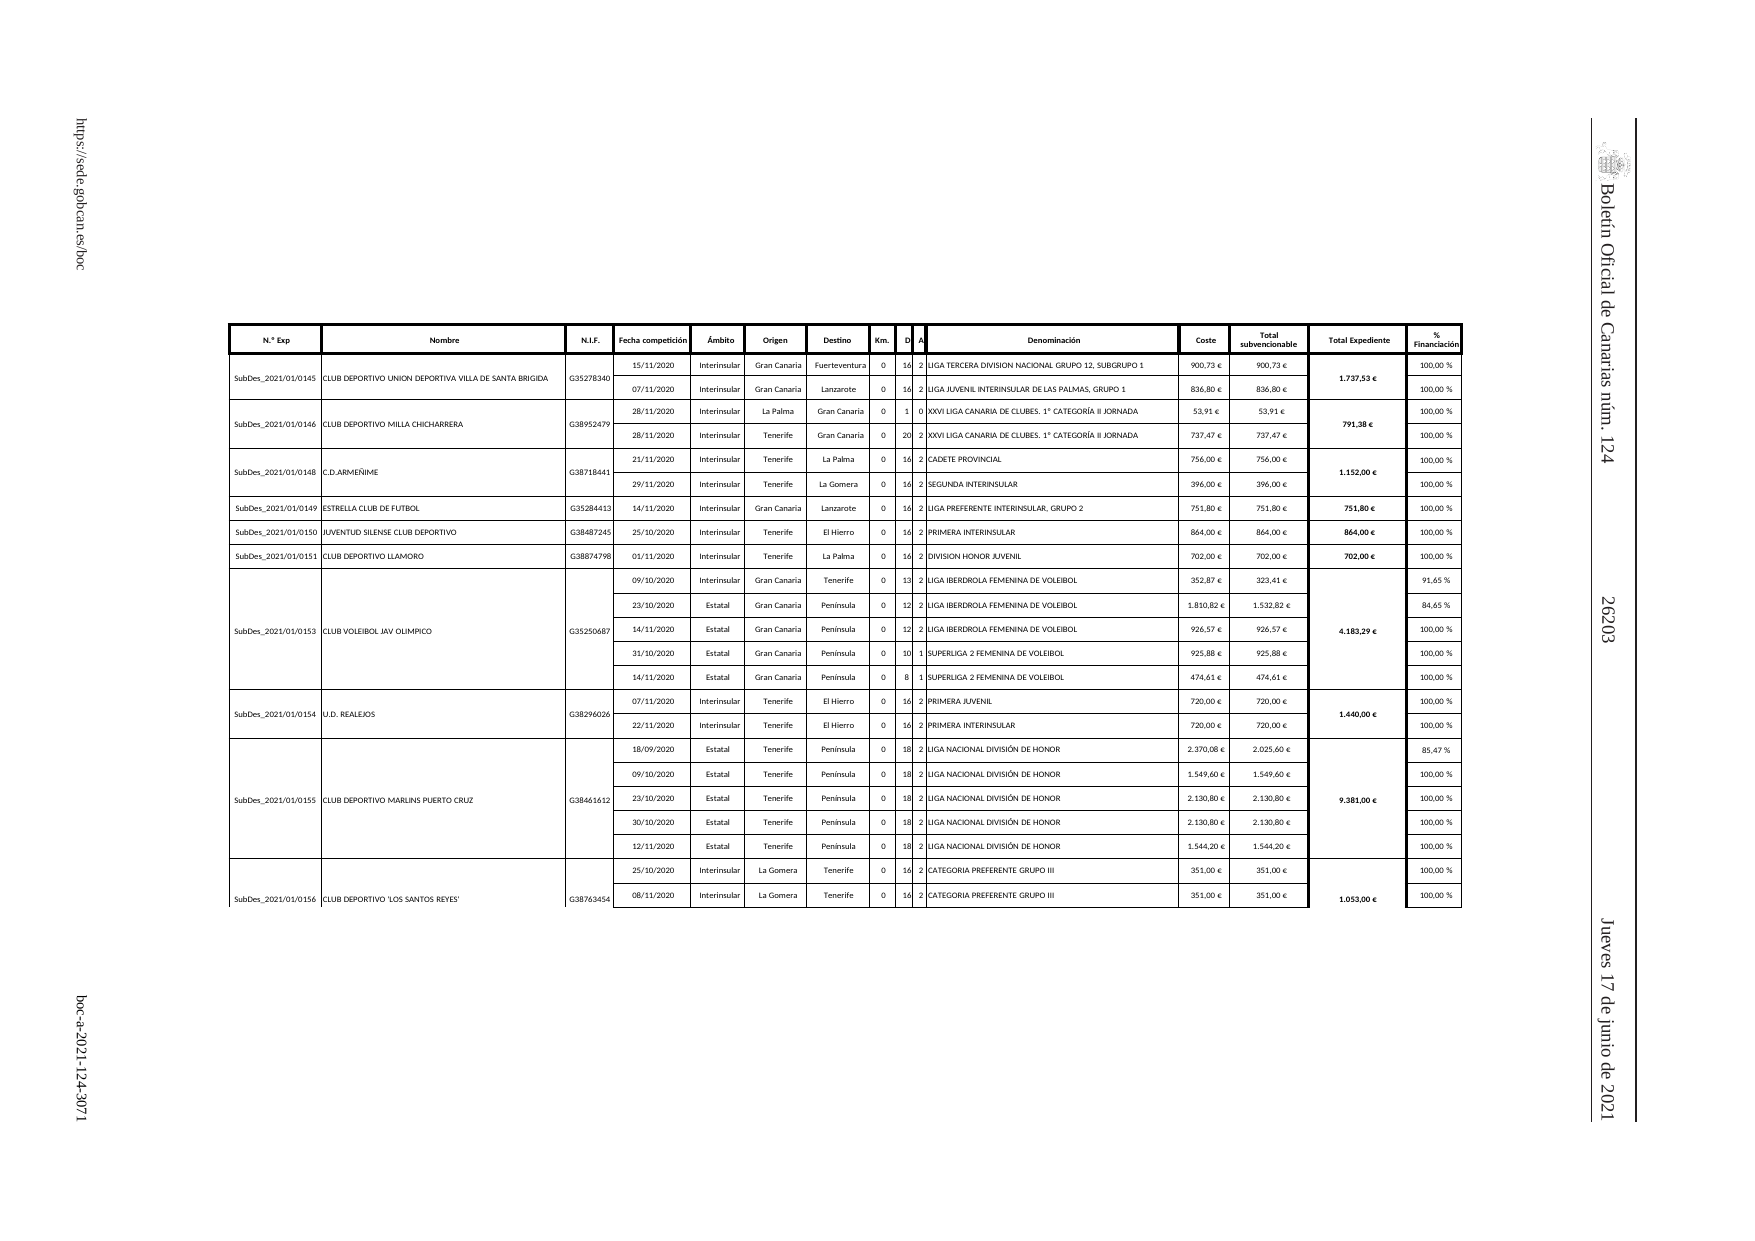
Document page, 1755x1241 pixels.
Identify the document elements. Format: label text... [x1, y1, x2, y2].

table_cell El Hierro [807, 690, 869, 713]
table_cell 16 [896, 521, 912, 544]
table_cell Estatal [691, 594, 744, 617]
table_cell 2.370,08 € [1179, 739, 1229, 762]
table_cell 31/10/2020 [614, 642, 690, 665]
table_cell Tenerife [745, 690, 806, 713]
table_cell 1.440,00 € [1310, 690, 1405, 737]
table_cell 0 [870, 714, 895, 737]
table_cell SubDes_2021/01/0151 [230, 545, 321, 568]
table_cell Estatal [691, 763, 744, 786]
table_cell 2 [913, 449, 926, 472]
table_cell Gran Canaria [745, 666, 806, 689]
table_cell 720,00 € [1179, 714, 1229, 737]
table_cell 1.532,82 € [1230, 594, 1307, 617]
table_cell 100,00 % [1408, 642, 1461, 665]
table_cell 1.544,20 € [1230, 835, 1307, 858]
table_cell JUVENTUD SILENSE CLUB DEPORTIVO [322, 521, 565, 544]
table_cell Interinsular [691, 569, 744, 592]
table_cell 0 [870, 449, 895, 472]
table_cell 864,00 € [1230, 521, 1307, 544]
table_cell 352,87 € [1179, 569, 1229, 592]
table_cell 2 [913, 739, 926, 762]
table_cell SUPERLIGA 2 FEMENINA DE VOLEIBOL [927, 666, 1178, 689]
table_cell 2 [913, 594, 926, 617]
table_cell 2.130,80 € [1230, 811, 1307, 834]
table_cell SubDes_2021/01/0148 [230, 449, 321, 496]
table_cell 100,00 % [1408, 424, 1461, 447]
table_cell 2 [913, 355, 926, 375]
table_cell 100,00 % [1408, 690, 1461, 713]
table_cell 18 [896, 739, 912, 762]
table_cell CLUB DEPORTIVO MARLINS PUERTO CRUZ [322, 739, 565, 858]
table_cell Gran Canaria [745, 618, 806, 641]
table_cell 23/10/2020 [614, 787, 690, 810]
table_cell 926,57 € [1179, 618, 1229, 641]
table_cell LIGA NACIONAL DIVISIÓN DE HONOR [927, 763, 1178, 786]
table_cell La Gomera [807, 473, 869, 496]
table_cell 0 [870, 400, 895, 423]
table_cell 0 [870, 763, 895, 786]
table_cell LIGA JUVENIL INTERINSULAR DE LAS PALMAS, GRUPO 1 [927, 376, 1178, 399]
table_cell 0 [870, 884, 895, 907]
table_cell Tenerife [745, 424, 806, 447]
table_cell Gran Canaria [745, 642, 806, 665]
table_cell 100,00 % [1408, 666, 1461, 689]
table_cell 2 [913, 835, 926, 858]
table_cell 1.810,82 € [1179, 594, 1229, 617]
table_cell Gran Canaria [745, 569, 806, 592]
table_cell 16 [896, 884, 912, 907]
table_cell 737,47 € [1179, 424, 1229, 447]
table_cell Fuerteventura [807, 355, 869, 375]
table_cell 100,00 % [1408, 787, 1461, 810]
text Jueves 17 de junio de 2021 [1598, 918, 1618, 1124]
table_cell G35278340 [566, 355, 613, 399]
table_cell 756,00 € [1230, 449, 1307, 472]
table_cell 0 [870, 521, 895, 544]
table_cell 351,00 € [1230, 884, 1307, 907]
table_cell 396,00 € [1230, 473, 1307, 496]
table_cell Gran Canaria [745, 497, 806, 520]
table_cell 791,38 € [1310, 400, 1405, 447]
table_cell PRIMERA INTERINSULAR [927, 714, 1178, 737]
table_cell Península [807, 835, 869, 858]
table_cell 351,00 € [1179, 884, 1229, 907]
table_cell LIGA IBERDROLA FEMENINA DE VOLEIBOL [927, 594, 1178, 617]
table_cell Interinsular [691, 884, 744, 907]
table_cell 0 [870, 569, 895, 592]
table_cell 2.130,80 € [1179, 787, 1229, 810]
table_cell 16 [896, 497, 912, 520]
table_cell 2 [913, 497, 926, 520]
table_cell 0 [870, 376, 895, 399]
table_cell Estatal [691, 739, 744, 762]
table_cell Estatal [691, 666, 744, 689]
table_cell 14/11/2020 [614, 666, 690, 689]
table_cell 12/11/2020 [614, 835, 690, 858]
table_cell 18 [896, 835, 912, 858]
table_cell Península [807, 811, 869, 834]
table_header N.I.F. [567, 326, 612, 352]
table_cell CADETE PROVINCIAL [927, 449, 1178, 472]
table_cell 29/11/2020 [614, 473, 690, 496]
table_cell Interinsular [691, 424, 744, 447]
table_cell Tenerife [745, 449, 806, 472]
table_cell 351,00 € [1230, 859, 1307, 882]
table_cell LIGA TERCERA DIVISION NACIONAL GRUPO 12, SUBGRUPO 1 [927, 355, 1178, 375]
table_cell 100,00 % [1408, 835, 1461, 858]
table_cell 25/10/2020 [614, 859, 690, 882]
table_cell CATEGORIA PREFERENTE GRUPO III [927, 884, 1178, 907]
table_cell 9.381,00 € [1310, 739, 1405, 858]
table_cell Península [807, 666, 869, 689]
table_cell 2.130,80 € [1179, 811, 1229, 834]
table_cell 100,00 % [1408, 497, 1461, 520]
table_cell 18 [896, 763, 912, 786]
table_cell G38952479 [566, 400, 613, 447]
table_cell LIGA NACIONAL DIVISIÓN DE HONOR [927, 787, 1178, 810]
table_cell Interinsular [691, 473, 744, 496]
table_cell 720,00 € [1230, 690, 1307, 713]
table_cell 702,00 € [1230, 545, 1307, 568]
table_cell G38296026 [566, 690, 613, 737]
table_cell 2 [913, 521, 926, 544]
table_cell 751,80 € [1230, 497, 1307, 520]
table_cell G35250687 [566, 569, 613, 689]
table_cell El Hierro [807, 714, 869, 737]
table_cell 18 [896, 787, 912, 810]
table_cell Interinsular [691, 497, 744, 520]
table_header Total subvencionable [1231, 326, 1307, 352]
table_cell 100,00 % [1408, 355, 1461, 375]
table_cell 23/10/2020 [614, 594, 690, 617]
table_cell G38461612 [566, 739, 613, 858]
table_cell SUPERLIGA 2 FEMENINA DE VOLEIBOL [927, 642, 1178, 665]
table_cell G35284413 [566, 497, 613, 520]
table_cell CLUB DEPORTIVO 'LOS SANTOS REYES' [322, 859, 565, 907]
table_cell G38487245 [566, 521, 613, 544]
table_cell 1.737,53 € [1310, 355, 1405, 399]
table_cell 925,88 € [1179, 642, 1229, 665]
table_cell Estatal [691, 618, 744, 641]
table_header Origen [746, 326, 805, 352]
table_cell 0 [870, 642, 895, 665]
table_cell 100,00 % [1408, 400, 1461, 423]
table_cell 2 [913, 618, 926, 641]
table_cell 900,73 € [1179, 355, 1229, 375]
table_cell G38763454 [566, 859, 613, 907]
table_cell 0 [870, 835, 895, 858]
table_cell Estatal [691, 835, 744, 858]
table_cell LIGA IBERDROLA FEMENINA DE VOLEIBOL [927, 618, 1178, 641]
table_cell 0 [870, 666, 895, 689]
table_header Nombre [323, 326, 564, 352]
table_cell 0 [870, 739, 895, 762]
table_cell 737,47 € [1230, 424, 1307, 447]
table_cell 864,00 € [1179, 521, 1229, 544]
table_cell Tenerife [745, 739, 806, 762]
table_cell LIGA NACIONAL DIVISIÓN DE HONOR [927, 739, 1178, 762]
table_header Km. [871, 326, 894, 352]
table_cell Lanzarote [807, 497, 869, 520]
table_cell SubDes_2021/01/0146 [230, 400, 321, 447]
table_cell Península [807, 594, 869, 617]
table_header A [914, 326, 924, 352]
table_cell 1 [913, 666, 926, 689]
table_cell Interinsular [691, 714, 744, 737]
table_cell 20 [896, 424, 912, 447]
table_cell CLUB VOLEIBOL JAV OLIMPICO [322, 569, 565, 689]
table_cell 14/11/2020 [614, 618, 690, 641]
table_cell 100,00 % [1408, 449, 1461, 472]
table_cell El Hierro [807, 521, 869, 544]
table_cell 100,00 % [1408, 859, 1461, 882]
table_cell LIGA IBERDROLA FEMENINA DE VOLEIBOL [927, 569, 1178, 592]
table_header Denominación [928, 326, 1177, 352]
table_cell 12 [896, 594, 912, 617]
table_cell PRIMERA INTERINSULAR [927, 521, 1178, 544]
table_cell 2 [913, 884, 926, 907]
table_cell Interinsular [691, 545, 744, 568]
table_cell SubDes_2021/01/0154 [230, 690, 321, 737]
table_cell ESTRELLA CLUB DE FUTBOL [322, 497, 565, 520]
table_cell XXVI LIGA CANARIA DE CLUBES. 1º CATEGORÍA II JORNADA [927, 424, 1178, 447]
table_cell 926,57 € [1230, 618, 1307, 641]
table_cell CATEGORIA PREFERENTE GRUPO III [927, 859, 1178, 882]
table_cell 2 [913, 811, 926, 834]
table_cell 351,00 € [1179, 859, 1229, 882]
table_cell 53,91 € [1179, 400, 1229, 423]
table_cell 0 [913, 400, 926, 423]
table_cell Península [807, 787, 869, 810]
table_cell 474,61 € [1179, 666, 1229, 689]
table_cell 08/11/2020 [614, 884, 690, 907]
table_cell 0 [870, 811, 895, 834]
table_cell 836,80 € [1179, 376, 1229, 399]
table_cell 0 [870, 690, 895, 713]
table_cell 751,80 € [1310, 497, 1405, 520]
table_cell Interinsular [691, 400, 744, 423]
table_cell 14/11/2020 [614, 497, 690, 520]
table_cell G38718441 [566, 449, 613, 496]
table_cell 16 [896, 449, 912, 472]
table_cell 720,00 € [1230, 714, 1307, 737]
table_cell 323,41 € [1230, 569, 1307, 592]
table_cell 751,80 € [1179, 497, 1229, 520]
table_cell 836,80 € [1230, 376, 1307, 399]
table_cell 2.130,80 € [1230, 787, 1307, 810]
table_cell 15/11/2020 [614, 355, 690, 375]
table_cell 474,61 € [1230, 666, 1307, 689]
table_cell 100,00 % [1408, 618, 1461, 641]
table_cell Tenerife [807, 859, 869, 882]
table_cell 0 [870, 424, 895, 447]
text Boletín Oficial de Canarias núm. 124 [1598, 183, 1618, 464]
table_cell Estatal [691, 642, 744, 665]
table_cell 2.025,60 € [1230, 739, 1307, 762]
table_cell 702,00 € [1310, 545, 1405, 568]
table_cell 2 [913, 859, 926, 882]
table_cell 0 [870, 545, 895, 568]
table_cell 4.183,29 € [1310, 569, 1405, 689]
table_cell 1.152,00 € [1310, 449, 1405, 496]
table_cell 16 [896, 714, 912, 737]
table_cell 16 [896, 376, 912, 399]
table_cell Gran Canaria [807, 400, 869, 423]
table_cell 1 [913, 642, 926, 665]
table_cell 12 [896, 618, 912, 641]
table_cell PRIMERA JUVENIL [927, 690, 1178, 713]
table_cell 13 [896, 569, 912, 592]
table_cell 0 [870, 859, 895, 882]
table_cell 1.053,00 € [1310, 859, 1405, 907]
table_cell Tenerife [745, 763, 806, 786]
table_cell CLUB DEPORTIVO UNION DEPORTIVA VILLA DE SANTA BRIGIDA [322, 355, 565, 399]
table_cell 0 [870, 594, 895, 617]
table_cell 720,00 € [1179, 690, 1229, 713]
text https://sede.gobcan.es/boc [73, 118, 90, 273]
table_cell Gran Canaria [745, 376, 806, 399]
table_cell 1.549,60 € [1179, 763, 1229, 786]
table_cell 09/10/2020 [614, 569, 690, 592]
table_cell SubDes_2021/01/0149 [230, 497, 321, 520]
table_cell 10 [896, 642, 912, 665]
table_cell 16 [896, 355, 912, 375]
table_cell 53,91 € [1230, 400, 1307, 423]
table_cell 21/11/2020 [614, 449, 690, 472]
table_cell Interinsular [691, 355, 744, 375]
table_cell CLUB DEPORTIVO LLAMORO [322, 545, 565, 568]
table_cell 84,65 % [1408, 594, 1461, 617]
table_cell LIGA NACIONAL DIVISIÓN DE HONOR [927, 835, 1178, 858]
table_cell Interinsular [691, 376, 744, 399]
table_cell Península [807, 618, 869, 641]
table_cell U.D. REALEJOS [322, 690, 565, 737]
table_cell 22/11/2020 [614, 714, 690, 737]
table_cell 1.549,60 € [1230, 763, 1307, 786]
table_header % Financiación [1408, 326, 1460, 352]
table_cell 2 [913, 763, 926, 786]
table_cell La Palma [807, 449, 869, 472]
table_cell 07/11/2020 [614, 376, 690, 399]
table_cell Tenerife [745, 521, 806, 544]
table_cell Estatal [691, 811, 744, 834]
table_cell 396,00 € [1179, 473, 1229, 496]
table_cell 2 [913, 690, 926, 713]
table_cell 2 [913, 569, 926, 592]
table_cell 2 [913, 714, 926, 737]
table_cell 100,00 % [1408, 376, 1461, 399]
table_cell Tenerife [807, 569, 869, 592]
table_header Destino [808, 326, 868, 352]
table_cell 100,00 % [1408, 811, 1461, 834]
table_cell Península [807, 642, 869, 665]
table_cell Gran Canaria [745, 355, 806, 375]
table_cell 16 [896, 545, 912, 568]
table_cell Tenerife [745, 545, 806, 568]
table_cell 100,00 % [1408, 763, 1461, 786]
table_cell 756,00 € [1179, 449, 1229, 472]
table_cell 0 [870, 787, 895, 810]
table_header Ámbito [692, 326, 743, 352]
table_header Coste [1181, 326, 1228, 352]
table_cell LIGA PREFERENTE INTERINSULAR, GRUPO 2 [927, 497, 1178, 520]
text boc-a-2021-124-3071 [74, 995, 91, 1124]
table_header N.º Exp [231, 326, 320, 352]
table_cell 0 [870, 497, 895, 520]
table_cell Interinsular [691, 690, 744, 713]
table_cell 2 [913, 424, 926, 447]
table_cell 0 [870, 618, 895, 641]
table_cell La Gomera [745, 884, 806, 907]
table_cell 2 [913, 473, 926, 496]
table_cell Estatal [691, 787, 744, 810]
table_cell C.D.ARMEÑIME [322, 449, 565, 496]
table_cell Tenerife [745, 835, 806, 858]
table_cell 16 [896, 473, 912, 496]
table_cell Interinsular [691, 449, 744, 472]
table_cell Tenerife [745, 811, 806, 834]
table_cell 864,00 € [1310, 521, 1405, 544]
table_cell 16 [896, 690, 912, 713]
table_cell 09/10/2020 [614, 763, 690, 786]
table_cell 2 [913, 787, 926, 810]
table_cell 1 [896, 400, 912, 423]
table_cell 100,00 % [1408, 473, 1461, 496]
table_cell Península [807, 739, 869, 762]
table_cell SubDes_2021/01/0156 [230, 859, 321, 907]
table_cell 18 [896, 811, 912, 834]
table_cell 28/11/2020 [614, 424, 690, 447]
table_cell 100,00 % [1408, 714, 1461, 737]
table_cell 100,00 % [1408, 884, 1461, 907]
table_cell LIGA NACIONAL DIVISIÓN DE HONOR [927, 811, 1178, 834]
table_cell Gran Canaria [807, 424, 869, 447]
table_cell Tenerife [745, 714, 806, 737]
table_cell 28/11/2020 [614, 400, 690, 423]
table_cell La Palma [807, 545, 869, 568]
table_cell Península [807, 763, 869, 786]
table_cell 85,47 % [1408, 739, 1461, 762]
table_cell G38874798 [566, 545, 613, 568]
table_cell 925,88 € [1230, 642, 1307, 665]
table_cell SubDes_2021/01/0153 [230, 569, 321, 689]
table_cell 100,00 % [1408, 521, 1461, 544]
table_cell SubDes_2021/01/0145 [230, 355, 321, 399]
table_cell 91,65 % [1408, 569, 1461, 592]
table_cell 8 [896, 666, 912, 689]
table_cell Gran Canaria [745, 594, 806, 617]
table_cell DIVISION HONOR JUVENIL [927, 545, 1178, 568]
table_cell SEGUNDA INTERINSULAR [927, 473, 1178, 496]
table_cell 702,00 € [1179, 545, 1229, 568]
table_cell Interinsular [691, 521, 744, 544]
table_header D [897, 326, 911, 352]
table_cell 16 [896, 859, 912, 882]
table_cell XXVI LIGA CANARIA DE CLUBES. 1º CATEGORÍA II JORNADA [927, 400, 1178, 423]
table_cell Tenerife [745, 473, 806, 496]
table_cell SubDes_2021/01/0155 [230, 739, 321, 858]
table_cell Tenerife [807, 884, 869, 907]
table_header Total Expediente [1310, 326, 1405, 352]
table_cell Interinsular [691, 859, 744, 882]
table_cell 25/10/2020 [614, 521, 690, 544]
table_cell 2 [913, 545, 926, 568]
table_cell 0 [870, 473, 895, 496]
table_cell La Gomera [745, 859, 806, 882]
table_cell 30/10/2020 [614, 811, 690, 834]
table_cell 07/11/2020 [614, 690, 690, 713]
table_cell La Palma [745, 400, 806, 423]
table_cell 01/11/2020 [614, 545, 690, 568]
table_cell SubDes_2021/01/0150 [230, 521, 321, 544]
table_cell 1.544,20 € [1179, 835, 1229, 858]
table_cell Lanzarote [807, 376, 869, 399]
table_cell 18/09/2020 [614, 739, 690, 762]
table_cell Tenerife [745, 787, 806, 810]
table_cell 0 [870, 355, 895, 375]
table_cell 100,00 % [1408, 545, 1461, 568]
table_cell 900,73 € [1230, 355, 1307, 375]
table_header Fecha competición [615, 326, 689, 352]
text 26203 [1598, 597, 1618, 646]
table_cell CLUB DEPORTIVO MILLA CHICHARRERA [322, 400, 565, 447]
table_cell 2 [913, 376, 926, 399]
